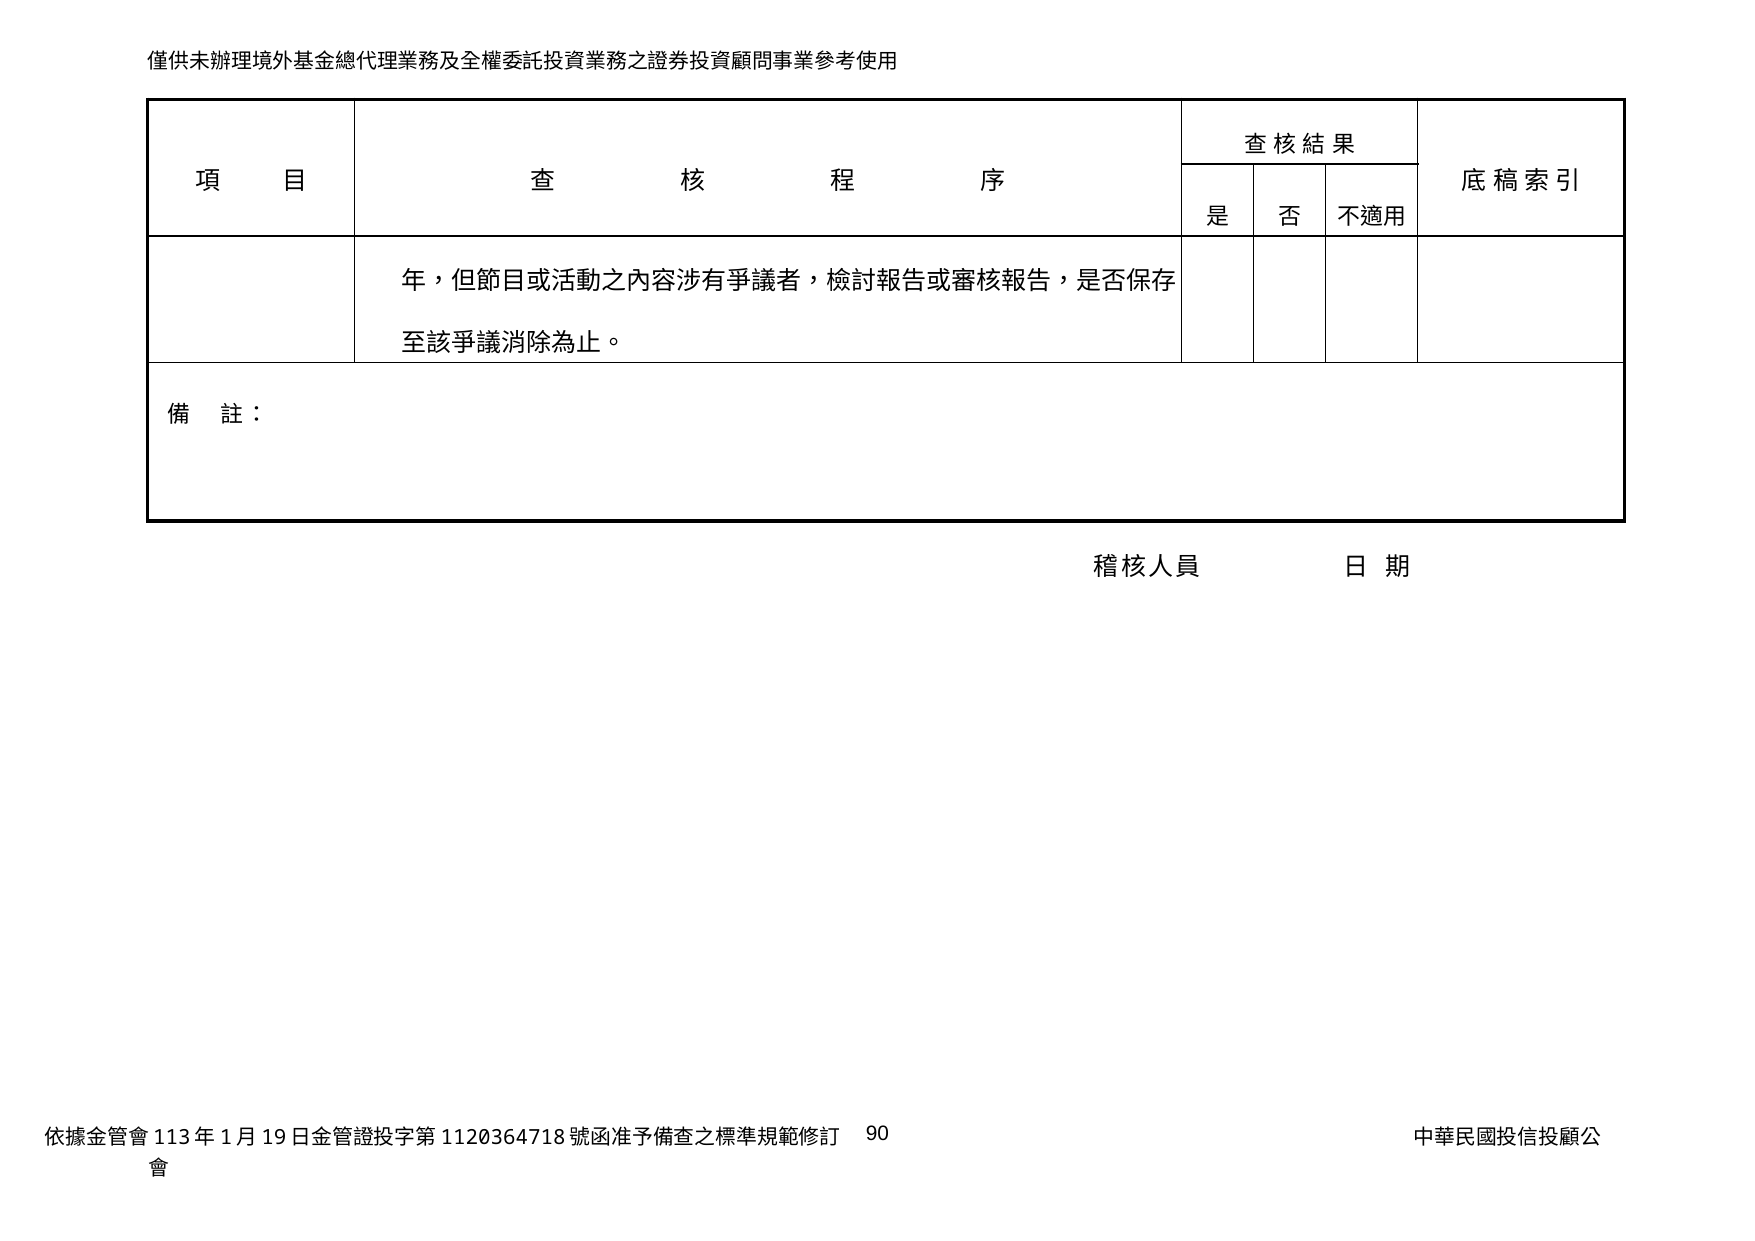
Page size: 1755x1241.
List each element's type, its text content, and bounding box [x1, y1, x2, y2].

table_cell 年，但節目或活動之內容涉有爭議者，檢討報告或審核報告，是否保存至該爭議消除為止。 [355, 237, 1181, 362]
table_cell [1182, 237, 1253, 362]
table_cell [1254, 237, 1325, 362]
table_cell 否 [1254, 165, 1325, 235]
table_header 查 核 程 序 [355, 101, 1181, 235]
table_cell [149, 237, 354, 362]
table_cell [1326, 237, 1417, 362]
table_header 查核結果 [1182, 101, 1417, 163]
table_cell 備 註： [149, 363, 1623, 519]
text 稽核人員 日 期 [848, 523, 1606, 585]
table_cell 是 [1182, 165, 1253, 235]
table_header 項 目 [149, 101, 354, 235]
table_header 底稿索引 [1418, 101, 1623, 235]
table_cell 不適用 [1326, 165, 1417, 235]
table_cell [1418, 237, 1623, 362]
